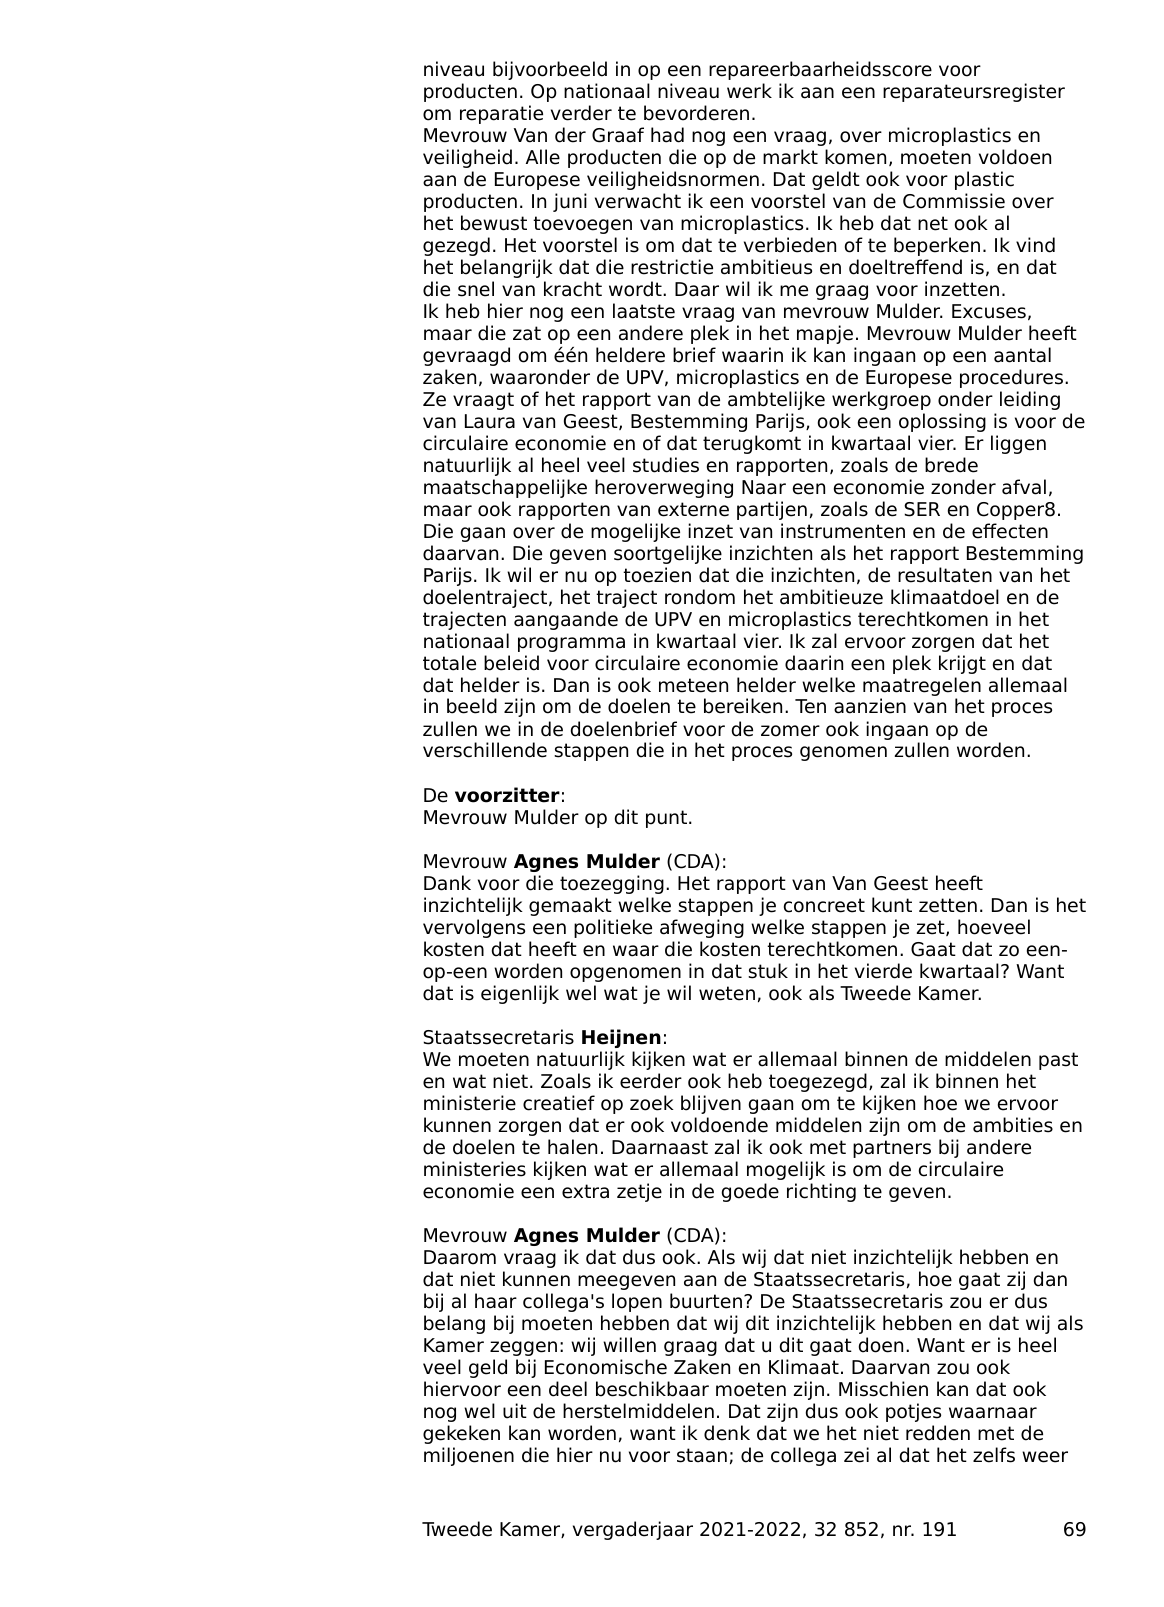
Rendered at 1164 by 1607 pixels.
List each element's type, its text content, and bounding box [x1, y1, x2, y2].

text De voorzitter: [422, 784, 1087, 807]
text Dank voor die toezegging. Het rapport van Van Geest heeft inzichtelijk gemaakt welke stappen je concreet kunt zetten. Dan is het vervolgens een politieke afweging welke stappen je zet, hoeveel kosten dat heeft en waar die kosten terechtkomen. Gaat dat zo een-op-een worden opgenomen in dat stuk in het vierde kwartaal? Want dat is eigenlijk wel wat je wil weten, ook als Tweede Kamer. [422, 873, 1087, 1004]
text Mevrouw Agnes Mulder (CDA): [422, 1225, 1087, 1247]
text niveau bijvoorbeeld in op een repareerbaarheidsscore voor producten. Op nationaal niveau werk ik aan een reparateursregister om reparatie verder te bevorderen. [422, 59, 1087, 125]
text Mevrouw Van der Graaf had nog een vraag, over microplastics en veiligheid. Alle producten die op de markt komen, moeten voldoen aan de Europese veiligheidsnormen. Dat geldt ook voor plastic producten. In juni verwacht ik een voorstel van de Commissie over het bewust toevoegen van microplastics. Ik heb dat net ook al gezegd. Het voorstel is om dat te verbieden of te beperken. Ik vind het belangrijk dat die restrictie ambitieus en doeltreffend is, en dat die snel van kracht wordt. Daar wil ik me graag voor inzetten. [422, 125, 1087, 301]
text Staatssecretaris Heijnen: [422, 1027, 1087, 1049]
text Mevrouw Mulder op dit punt. [422, 807, 1087, 828]
text Daarom vraag ik dat dus ook. Als wij dat niet inzichtelijk hebben en dat niet kunnen meegeven aan de Staatssecretaris, hoe gaat zij dan bij al haar collega's lopen buurten? De Staatssecretaris zou er dus belang bij moeten hebben dat wij dit inzichtelijk hebben en dat wij als Kamer zeggen: wij willen graag dat u dit gaat doen. Want er is heel veel geld bij Economische Zaken en Klimaat. Daarvan zou ook hiervoor een deel beschikbaar moeten zijn. Misschien kan dat ook nog wel uit de herstelmiddelen. Dat zijn dus ook potjes waarnaar gekeken kan worden, want ik denk dat we het niet redden met de miljoenen die hier nu voor staan; de collega zei al dat het zelfs weer [422, 1247, 1087, 1467]
text Mevrouw Agnes Mulder (CDA): [422, 851, 1087, 873]
text We moeten natuurlijk kijken wat er allemaal binnen de middelen past en wat niet. Zoals ik eerder ook heb toegezegd, zal ik binnen het ministerie creatief op zoek blijven gaan om te kijken hoe we ervoor kunnen zorgen dat er ook voldoende middelen zijn om de ambities en de doelen te halen. Daarnaast zal ik ook met partners bij andere ministeries kijken wat er allemaal mogelijk is om de circulaire economie een extra zetje in de goede richting te geven. [422, 1049, 1087, 1203]
text Ik heb hier nog een laatste vraag van mevrouw Mulder. Excuses, maar die zat op een andere plek in het mapje. Mevrouw Mulder heeft gevraagd om één heldere brief waarin ik kan ingaan op een aantal zaken, waaronder de UPV, microplastics en de Europese procedures. Ze vraagt of het rapport van de ambtelijke werkgroep onder leiding van Laura van Geest, Bestemming Parijs, ook een oplossing is voor de circulaire economie en of dat terugkomt in kwartaal vier. Er liggen natuurlijk al heel veel studies en rapporten, zoals de brede maatschappelijke heroverweging Naar een economie zonder afval, maar ook rapporten van externe partijen, zoals de SER en Copper8. Die gaan over de mogelijke inzet van instrumenten en de effecten daarvan. Die geven soortgelijke inzichten als het rapport Bestemming Parijs. Ik wil er nu op toezien dat die inzichten, de resultaten van het doelentraject, het traject rondom het ambitieuze klimaatdoel en de trajecten aangaande de UPV en microplastics terechtkomen in het nationaal programma in kwartaal vier. Ik zal ervoor zorgen dat het totale beleid voor circulaire economie daarin een plek krijgt en dat dat helder is. Dan is ook meteen helder welke maatregelen allemaal in beeld zijn om de doelen te bereiken. Ten aanzien van het proces zullen we in de doelenbrief voor de zomer ook ingaan op de verschillende stappen die in het proces genomen zullen worden. [422, 301, 1087, 762]
